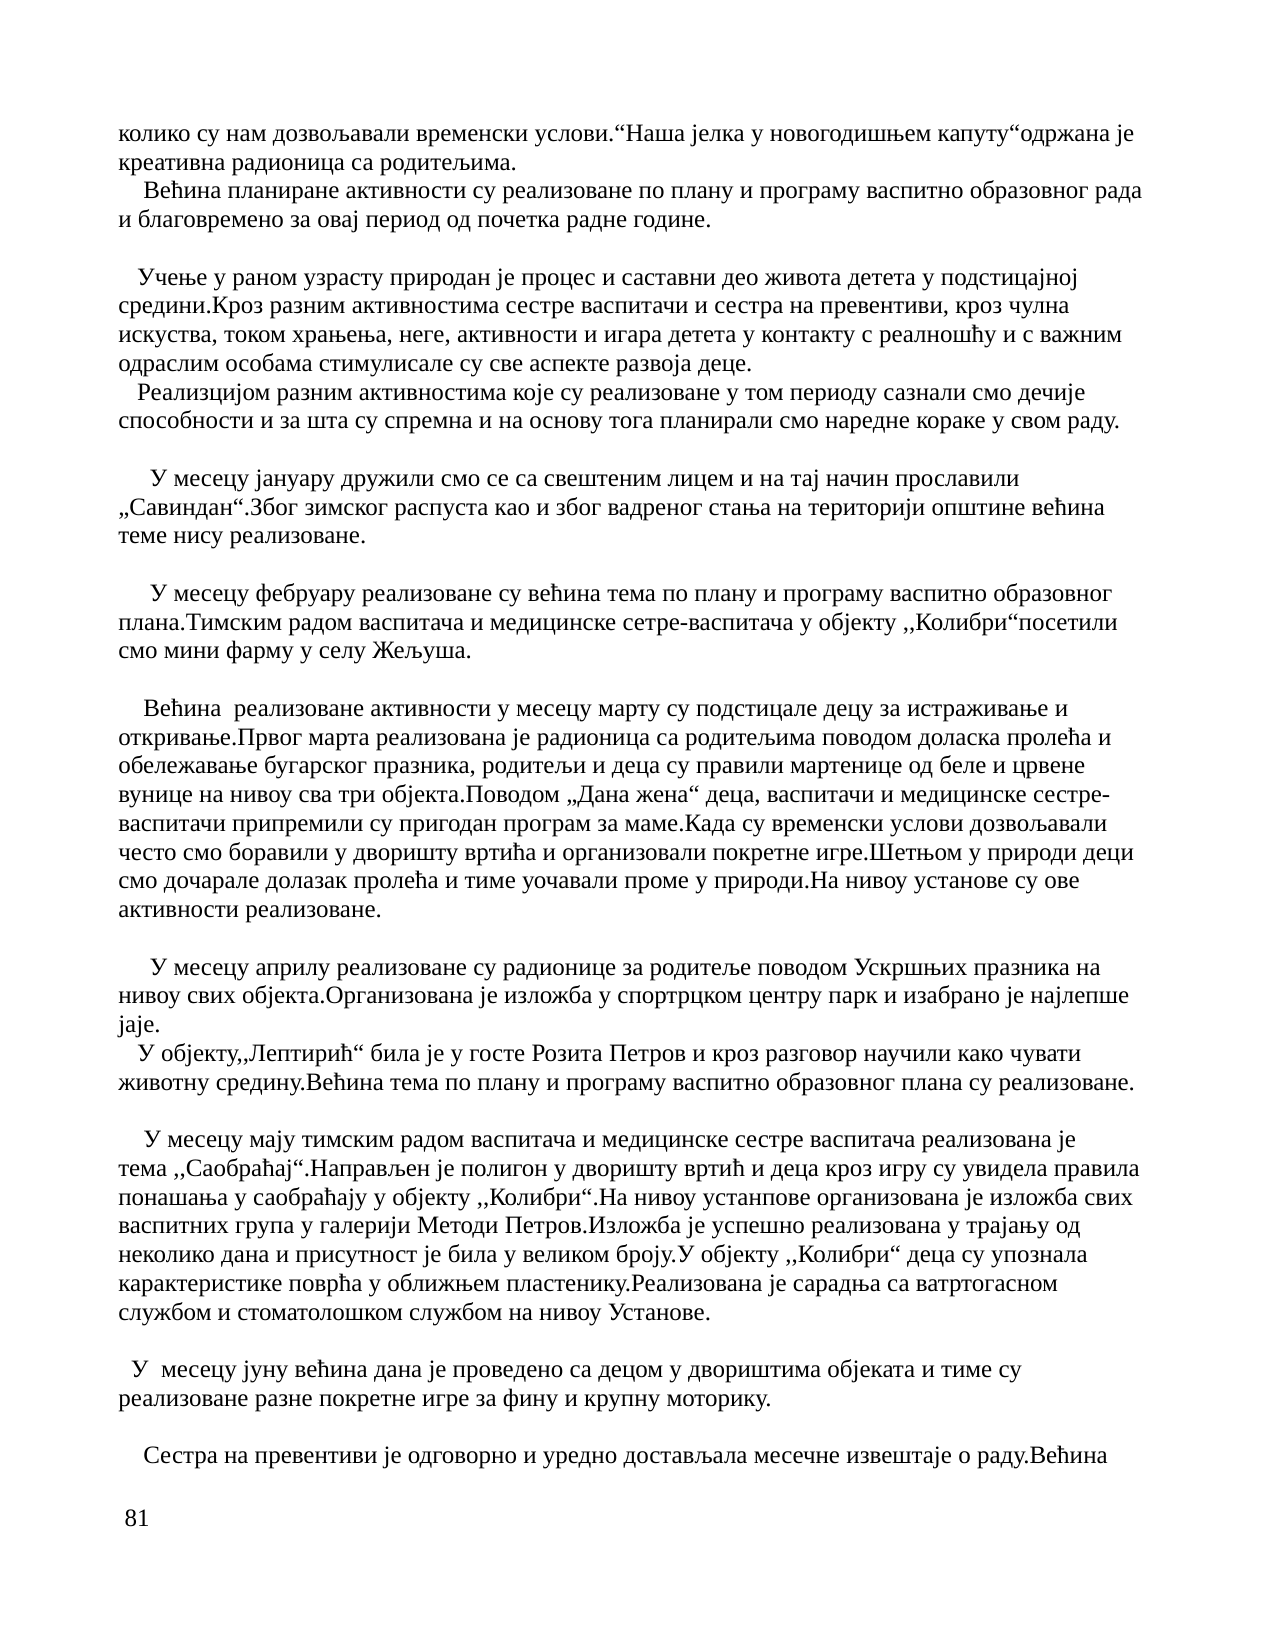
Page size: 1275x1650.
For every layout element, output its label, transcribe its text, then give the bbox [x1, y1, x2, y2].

text У месецу јуну већина дана је проведено са децом у двориштима објеката и тиме су реализоване разне покретне игре за фину и крупну моторику. [118, 1354, 1157, 1412]
text У месецу мају тимским радом васпитача и медицинске сестре васпитача реализована је тема ,,Саобраћај“.Направљен је полигон у дворишту вртић и деца кроз игру су увидела правила понашања у саобраћају у објекту ,,Колибри“.На нивоу устанпове организована је изложба свих васпитних група у галерији Методи Петров.Изложба је успешно реализована у трајању од неколико дана и присутност је била у великом броју.У објекту ,,Колибри“ деца су упознала карактеристике поврћа у оближњем пластенику.Реализована је сарадња са ватртогасном службом и стоматолошком службом на нивоу Установе. [118, 1124, 1157, 1326]
text У месецу априлу реализоване су радионице за родитеље поводом Ускршњих празника на нивоу свих објекта.Организована је изложба у спортрцком центру парк и изабрано је најлепше јаје. [118, 952, 1157, 1038]
text У месецу јануару дружили смо се са свештеним лицем и на тај начин прославили „Савиндан“.Због зимског распуста као и због вадреног стања на територији општине већина теме нису реализоване. [118, 463, 1157, 549]
text Учење у раном узрасту природан је процес и саставни део живота детета у подстицајној средини.Кроз разним активностима сестре васпитачи и сестра на превентиви, кроз чулна искуства, током храњења, неге, активности и игара детета у контакту с реалношћу и с важним одраслим особама стимулисале су све аспекте развоја деце. [118, 262, 1157, 377]
text Већина реализоване активности у месецу марту су подстицале децу за истраживање и откривање.Првог марта реализована је радионица са родитељима поводом доласка пролећа и обележавање бугарског празника, родитељи и деца су правили мартенице од беле и црвене вунице на нивоу сва три објекта.Поводом „Дана жена“ деца, васпитачи и медицинске сестре-васпитачи припремили су пригодан програм за маме.Када су временски услови дозвољавали често смо боравили у дворишту вртића и организовали покретне игре.Шетњом у природи деци смо дочарале долазак пролећа и тиме уочавали проме у природи.На нивоу установе су ове активности реализоване. [118, 693, 1157, 923]
text Већина планиране активности су реализоване по плану и програму васпитно образовног рада и благовремено за овај период од почетка радне године. [118, 176, 1157, 233]
text Сестра на превентиви је одговорно и уредно достављала месечне извештаје о раду.Већина [118, 1441, 1157, 1469]
text У месецу фебруару реализоване су већина тема по плану и програму васпитно образовног плана.Тимским радом васпитача и медицинске сетре-васпитача у објекту ,,Колибри“посетили смо мини фарму у селу Жељуша. [118, 578, 1157, 664]
text Реализцијом разним активностима које су реализоване у том периоду сазнали смо дечије способности и за шта су спремна и на основу тога планирали смо наредне кораке у свом раду. [118, 377, 1157, 434]
text колико су нам дозвољавали временски услови.“Наша јелка у новогодишњем капуту“одржана је креативна радионица са родитељима. [118, 118, 1157, 176]
text У објекту,,Лептирић“ била је у госте Розита Петров и кроз разговор научили како чувати животну средину.Већина тема по плану и програму васпитно образовног плана су реализоване. [118, 1038, 1157, 1096]
